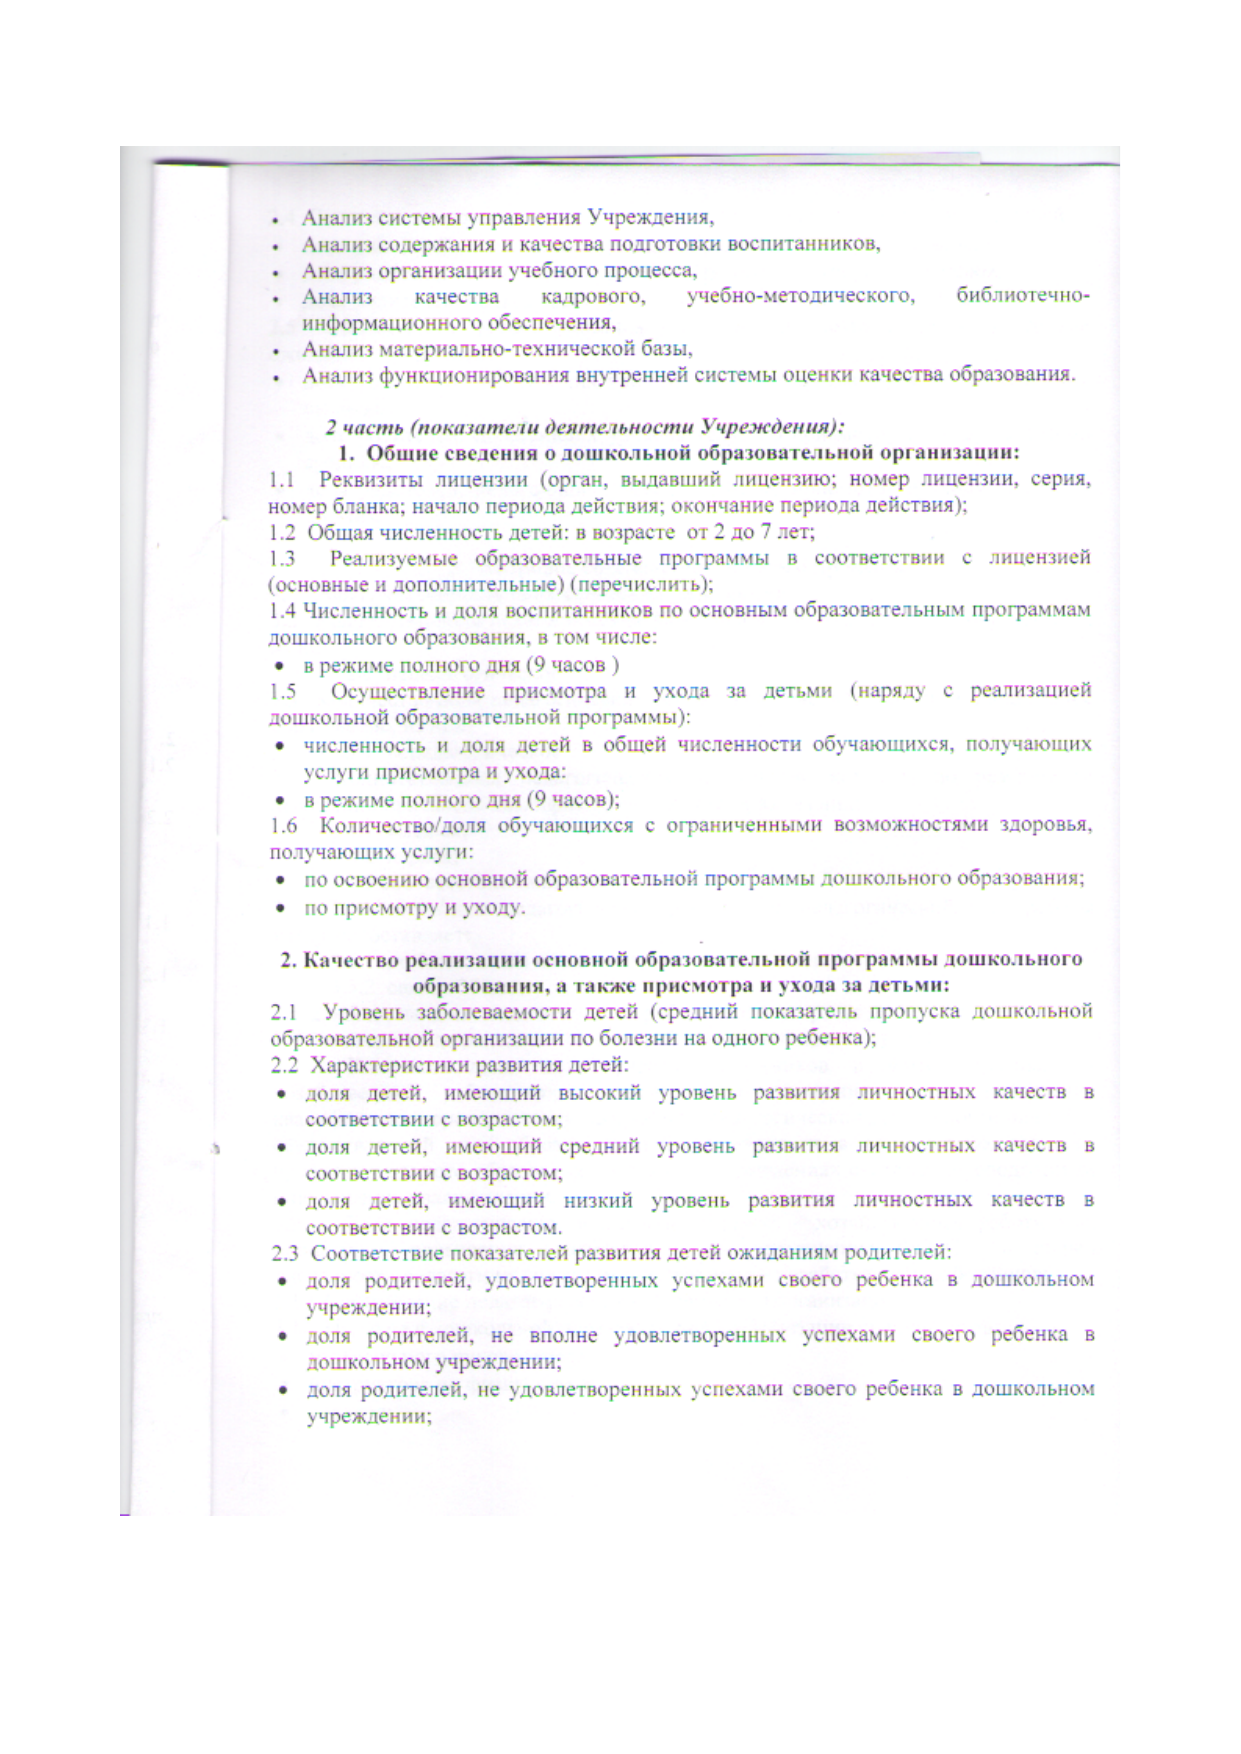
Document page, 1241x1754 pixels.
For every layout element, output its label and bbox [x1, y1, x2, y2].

picture [120, 146, 1121, 1516]
